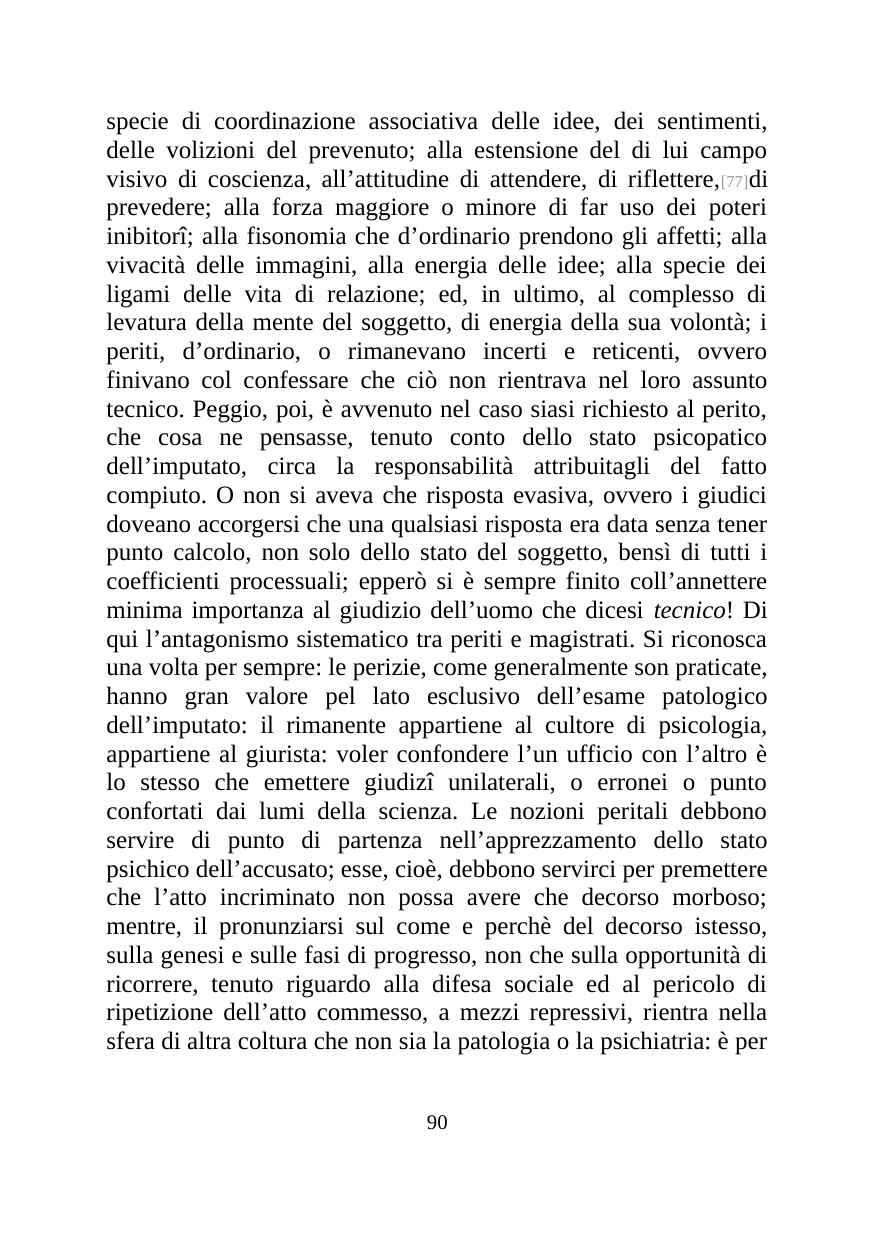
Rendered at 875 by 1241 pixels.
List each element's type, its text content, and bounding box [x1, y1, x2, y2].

text specie di coordinazione associativa delle idee, dei sentimenti, delle volizioni del prevenuto; alla estensione del di lui campo visivo di coscienza, all’attitudine di attendere, di riflettere,[77]di prevedere; alla forza maggiore o minore di far uso dei poteri inibitorî; alla fisonomia che d’ordinario prendono gli affetti; alla vivacità delle immagini, alla energia delle idee; alla specie dei ligami delle vita di relazione; ed, in ultimo, al complesso di levatura della mente del soggetto, di energia della sua volontà; i periti, d’ordinario, o rimanevano incerti e reticenti, ovvero finivano col confessare che ciò non rientrava nel loro assunto tecnico. Peggio, poi, è avvenuto nel caso siasi richiesto al perito, che cosa ne pensasse, tenuto conto dello stato psicopatico dell’imputato, circa la responsabilità attribuitagli del fatto compiuto. O non si aveva che risposta evasiva, ovvero i giudici doveano accorgersi che una qualsiasi risposta era data senza tener punto calcolo, non solo dello stato del soggetto, bensì di tutti i coefficienti processuali; epperò si è sempre finito coll’annettere minima importanza al giudizio dell’uomo che dicesi tecnico! Di qui l’antagonismo sistematico tra periti e magistrati. Si riconosca una volta per sempre: le perizie, come generalmente son praticate, hanno gran valore pel lato esclusivo dell’esame patologico dell’imputato: il rimanente appartiene al cultore di psicologia, appartiene al giurista: voler confondere l’un ufficio con l’altro è lo stesso che emettere giudizî unilaterali, o erronei o punto confortati dai lumi della scienza. Le nozioni peritali debbono servire di punto di partenza nell’apprezzamento dello stato psichico dell’accusato; esse, cioè, debbono servirci per premettere che l’atto incriminato non possa avere che decorso morboso; mentre, il pronunziarsi sul come e perchè del decorso istesso, sulla genesi e sulle fasi di progresso, non che sulla opportunità di ricorrere, tenuto riguardo alla difesa sociale ed al pericolo di ripetizione dell’atto commesso, a mezzi repressivi, rientra nella sfera di altra coltura che non sia la patologia o la psichiatria: è per [106, 106, 768, 1055]
